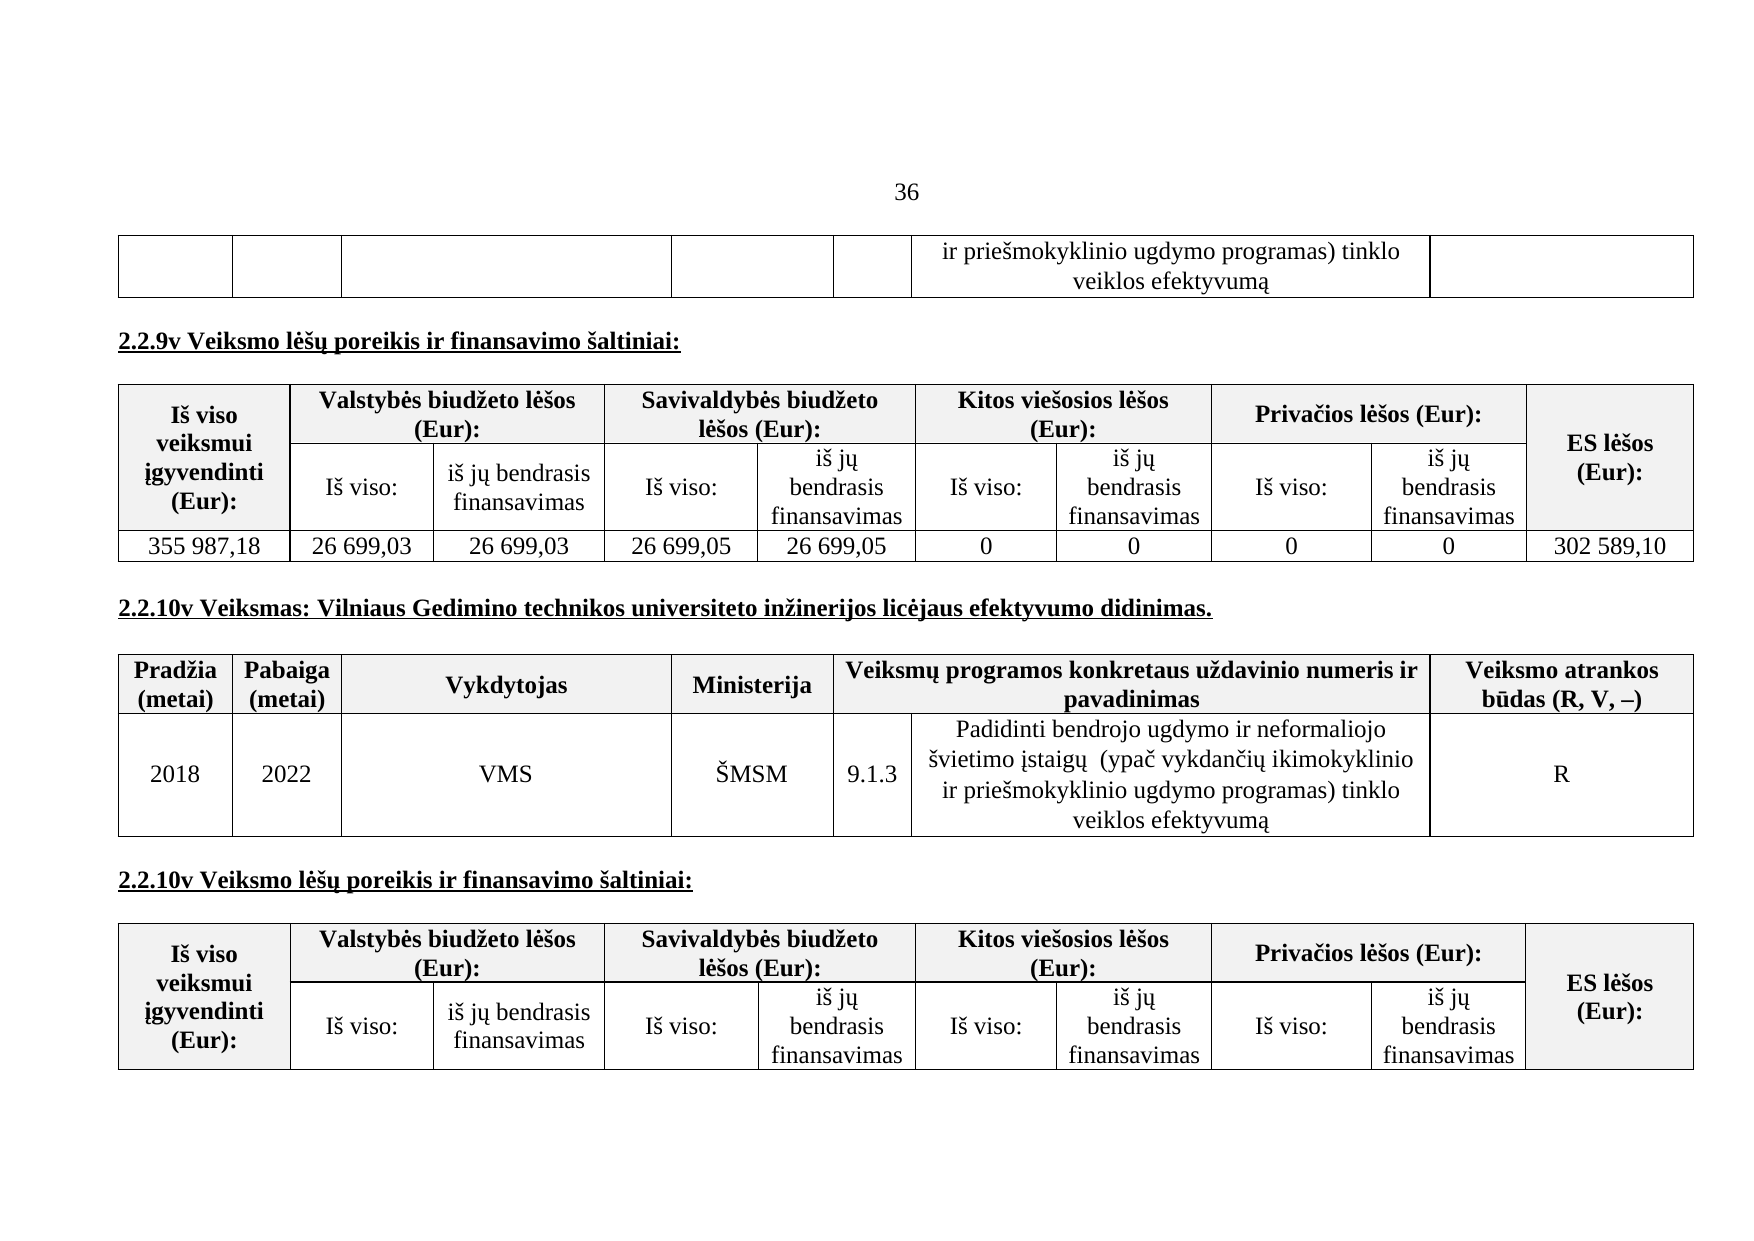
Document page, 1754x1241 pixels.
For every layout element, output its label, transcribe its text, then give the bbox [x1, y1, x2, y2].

table_header Savivaldybės biudžeto lėšos (Eur): [605, 924, 915, 981]
table_cell ŠMSM [672, 714, 833, 836]
table_cell Iš viso: [605, 983, 758, 1069]
table_header Veiksmo atrankos būdas (R, V, –) [1431, 655, 1693, 713]
table_cell 302 589,10 [1527, 531, 1693, 561]
table_cell 355 987,18 [119, 531, 289, 561]
table_header Valstybės biudžeto lėšos (Eur): [291, 385, 604, 442]
table_header ES lėšos (Eur): [1526, 924, 1693, 1069]
table_header Ministerija [672, 655, 833, 713]
table_header Pradžia (metai) [119, 655, 232, 713]
table_cell iš jų bendrasis finansavimas [434, 983, 604, 1069]
table_cell iš jų bendrasis finansavimas [1057, 444, 1211, 530]
table_cell [672, 236, 833, 297]
table_cell iš jų bendrasis finansavimas [758, 444, 915, 530]
table_cell iš jų bendrasis finansavimas [1372, 444, 1526, 530]
table_cell [834, 236, 911, 297]
table_cell 0 [1057, 531, 1211, 561]
table_cell 26 699,05 [758, 531, 915, 561]
table_cell iš jų bendrasis finansavimas [1057, 983, 1211, 1069]
table_header ES lėšos (Eur): [1527, 385, 1693, 530]
table_header Savivaldybės biudžeto lėšos (Eur): [605, 385, 915, 442]
table_header Kitos viešosios lėšos (Eur): [916, 385, 1211, 442]
table_cell 2018 [119, 714, 232, 836]
table_cell [1431, 236, 1693, 297]
table_header Iš viso veiksmui įgyvendinti (Eur): [119, 385, 289, 530]
table_cell 26 699,03 [434, 531, 604, 561]
table_cell Iš viso: [916, 983, 1056, 1069]
table_header Veiksmų programos konkretaus uždavinio numeris ir pavadinimas [834, 655, 1429, 713]
table_cell 0 [916, 531, 1056, 561]
table_header Privačios lėšos (Eur): [1212, 924, 1525, 981]
text 2.2.9v Veiksmo lėšų poreikis ir finansavimo šaltiniai: [118, 326, 1695, 355]
table_cell Padidinti bendrojo ugdymo ir neformaliojo švietimo įstaigų (ypač vykdančių ikimokyklinio ir priešmokyklinio ugdymo programas) tinklo veiklos efektyvumą [912, 714, 1429, 836]
table_cell 0 [1372, 531, 1526, 561]
table_cell ir priešmokyklinio ugdymo programas) tinklo veiklos efektyvumą [912, 236, 1429, 297]
table_cell iš jų bendrasis finansavimas [434, 444, 604, 530]
table_cell Iš viso: [291, 983, 433, 1069]
table_header Kitos viešosios lėšos (Eur): [916, 924, 1211, 981]
table_cell Iš viso: [916, 444, 1056, 530]
table_header Valstybės biudžeto lėšos (Eur): [291, 924, 604, 981]
table_cell iš jų bendrasis finansavimas [1372, 983, 1525, 1069]
table_cell Iš viso: [1212, 444, 1371, 530]
table_cell 0 [1212, 531, 1371, 561]
table_cell [119, 236, 232, 297]
table_header Privačios lėšos (Eur): [1212, 385, 1526, 442]
text 2.2.10v Veiksmas: Vilniaus Gedimino technikos universiteto inžinerijos licėjaus efektyvumo didinimas. [118, 593, 1695, 622]
table_cell iš jų bendrasis finansavimas [759, 983, 915, 1069]
table_cell 26 699,05 [605, 531, 757, 561]
table_cell 2022 [233, 714, 341, 836]
table_cell 26 699,03 [291, 531, 433, 561]
table_cell [233, 236, 341, 297]
table_cell R [1431, 714, 1693, 836]
table_cell [342, 236, 671, 297]
table_cell VMS [342, 714, 671, 836]
text 2.2.10v Veiksmo lėšų poreikis ir finansavimo šaltiniai: [118, 865, 1695, 894]
table_header Vykdytojas [342, 655, 671, 713]
table_cell Iš viso: [605, 444, 757, 530]
table_header Iš viso veiksmui įgyvendinti (Eur): [119, 924, 290, 1069]
table_cell Iš viso: [1212, 983, 1371, 1069]
table_header Pabaiga (metai) [233, 655, 341, 713]
table_cell Iš viso: [291, 444, 433, 530]
table_cell 9.1.3 [834, 714, 911, 836]
